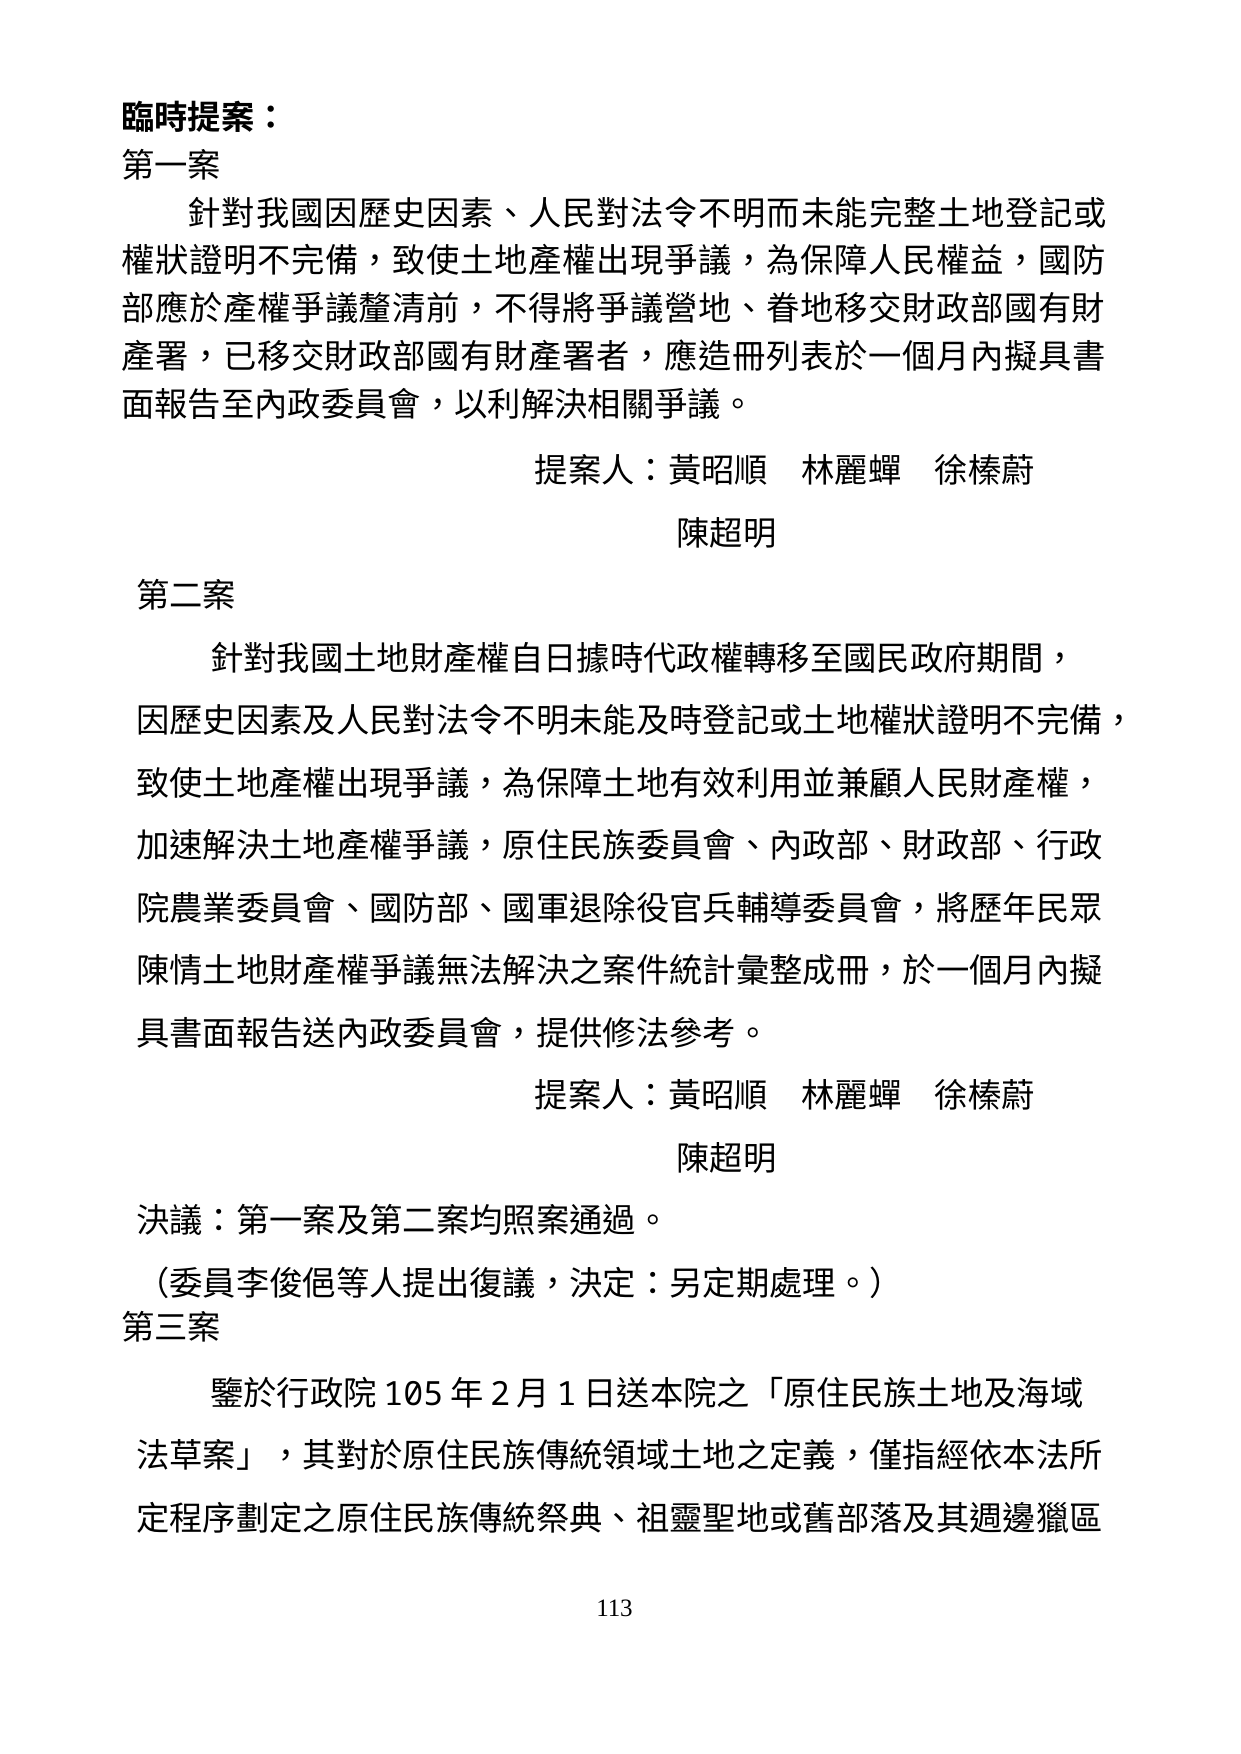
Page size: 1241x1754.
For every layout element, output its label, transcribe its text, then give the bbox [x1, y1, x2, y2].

text （委員李俊俋等人提出復議，決定：另定期處理。） [136, 1239, 1107, 1301]
text 陳超明 [676, 1114, 1107, 1176]
text 提案人：黃昭順 林麗蟬 徐榛蔚 [534, 426, 1107, 489]
text 針對我國土地財產權自日據時代政權轉移至國民政府期間，因歷史因素及人民對法令不明未能及時登記或土地權狀證明不完備，致使土地產權出現爭議，為保障土地有效利用並兼顧人民財產權，加速解決土地產權爭議，原住民族委員會、內政部、財政部、行政院農業委員會、國防部、國軍退除役官兵輔導委員會，將歷年民眾陳情土地財產權爭議無法解決之案件統計彙整成冊，於一個月內擬具書面報告送內政委員會，提供修法參考。 [136, 614, 1107, 1051]
text 針對我國因歷史因素、人民對法令不明而未能完整土地登記或權狀證明不完備，致使土地產權出現爭議，為保障人民權益，國防部應於產權爭議釐清前，不得將爭議營地、眷地移交財政部國有財產署，已移交財政部國有財產署者，應造冊列表於一個月內擬具書面報告至內政委員會，以利解決相關爭議。 [121, 187, 1107, 426]
text 提案人：黃昭順 林麗蟬 徐榛蔚 [534, 1051, 1107, 1114]
text 第二案 [136, 551, 1107, 614]
text 決議：第一案及第二案均照案通過。 [136, 1176, 1107, 1239]
text 鑒於行政院105年2月1日送本院之「原住民族土地及海域法草案」，其對於原住民族傳統領域土地之定義，僅指經依本法所定程序劃定之原住民族傳統祭典、祖靈聖地或舊部落及其週邊獵區 [136, 1349, 1107, 1537]
text 陳超明 [676, 489, 1107, 551]
text 臨時提案： [121, 91, 1107, 139]
text 第三案 [121, 1301, 1108, 1349]
text 第一案 [121, 139, 1107, 187]
